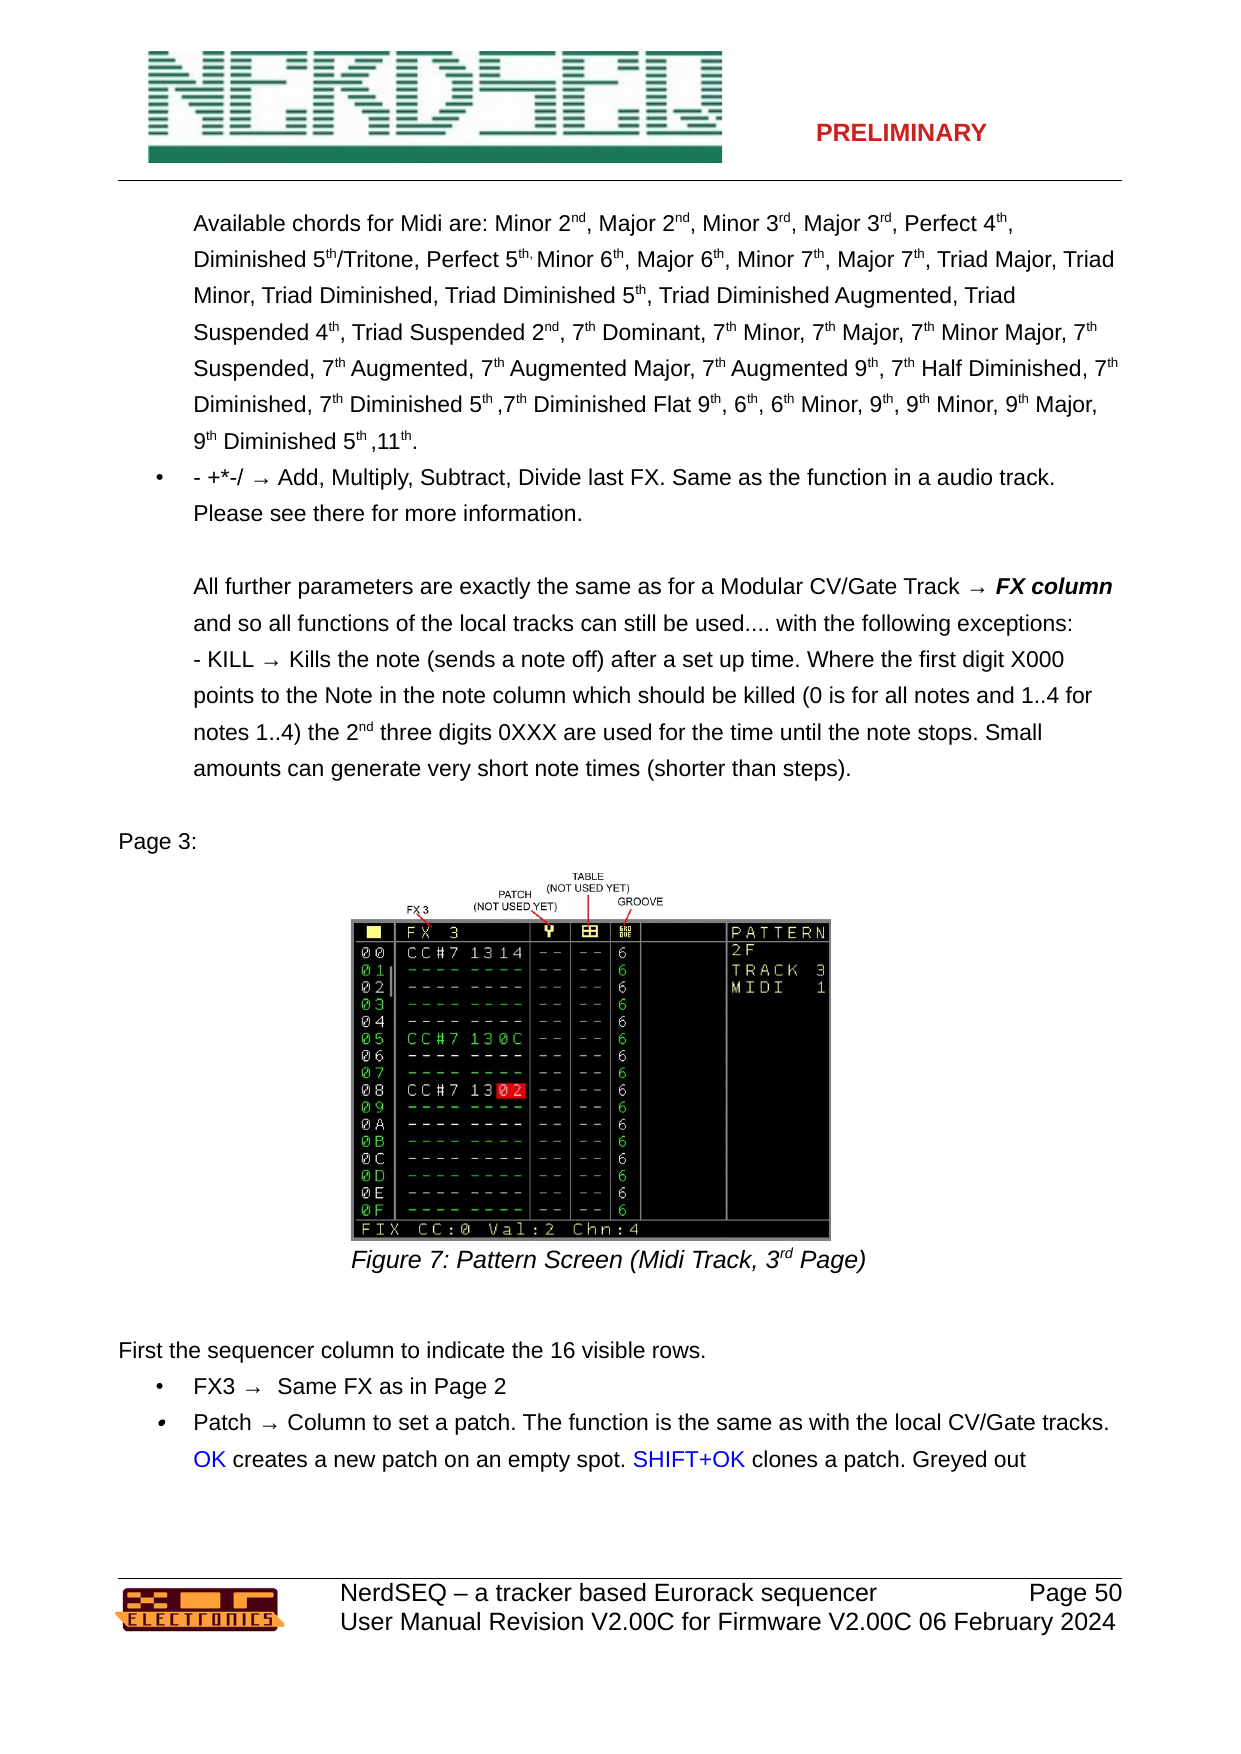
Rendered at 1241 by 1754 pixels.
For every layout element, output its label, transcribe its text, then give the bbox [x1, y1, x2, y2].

list All further parameters are exactly the same as for a Modular CV/Gate Track → FX column and so all functions of the local tracks can still be used.... with the following exceptions: [156, 573, 1122, 636]
picture [115, 1584, 285, 1634]
text Figure 7: Pattern Screen (Midi Track, 3rd Page) [351, 1241, 884, 1274]
picture [350, 873, 831, 1241]
picture [148, 51, 723, 163]
list - +*-/ → Add, Multiply, Subtract, Divide last FX. Same as the function in a audio track. Please see there for more information. [156, 464, 1122, 527]
list Diminished 5th/Tritone, Perfect 5th, Minor 6th, Major 6th, Minor 7th, Major 7th, Triad Major, Triad Minor, Triad Diminished, Triad Diminished 5th, Triad Diminished Augmented, Triad Suspended 4th, Triad Suspended 2nd, 7th Dominant, 7th Minor, 7th Major, 7th Minor Major, 7th Suspended, 7th Augmented, 7th Augmented Major, 7th Augmented 9th, 7th Half Diminished, 7th Diminished, 7th Diminished 5th ,7th Diminished Flat 9th, 6th, 6th Minor, 9th, 9th Minor, 9th Major, 9th Diminished 5th ,11th. [156, 246, 1122, 454]
text First the sequencer column to indicate the 16 visible rows. [118, 1337, 1122, 1363]
text Page 3: [118, 828, 1122, 854]
list FX3 → Same FX as in Page 2 [156, 1373, 1122, 1399]
list - KILL → Kills the note (sends a note off) after a set up time. Where the first digit X000 points to the Note in the note column which should be killed (0 is for all notes and 1..4 for notes 1..4) the 2nd three digits 0XXX are used for the time until the note stops. Small amounts can generate very short note times (shorter than steps). [156, 646, 1122, 781]
list Patch → Column to set a patch. The function is the same as with the local CV/Gate tracks. OK creates a new patch on an empty spot. SHIFT+OK clones a patch. Greyed out [156, 1409, 1122, 1472]
list Available chords for Midi are: Minor 2nd, Major 2nd, Minor 3rd, Major 3rd, Perfect 4th, [156, 209, 1122, 236]
